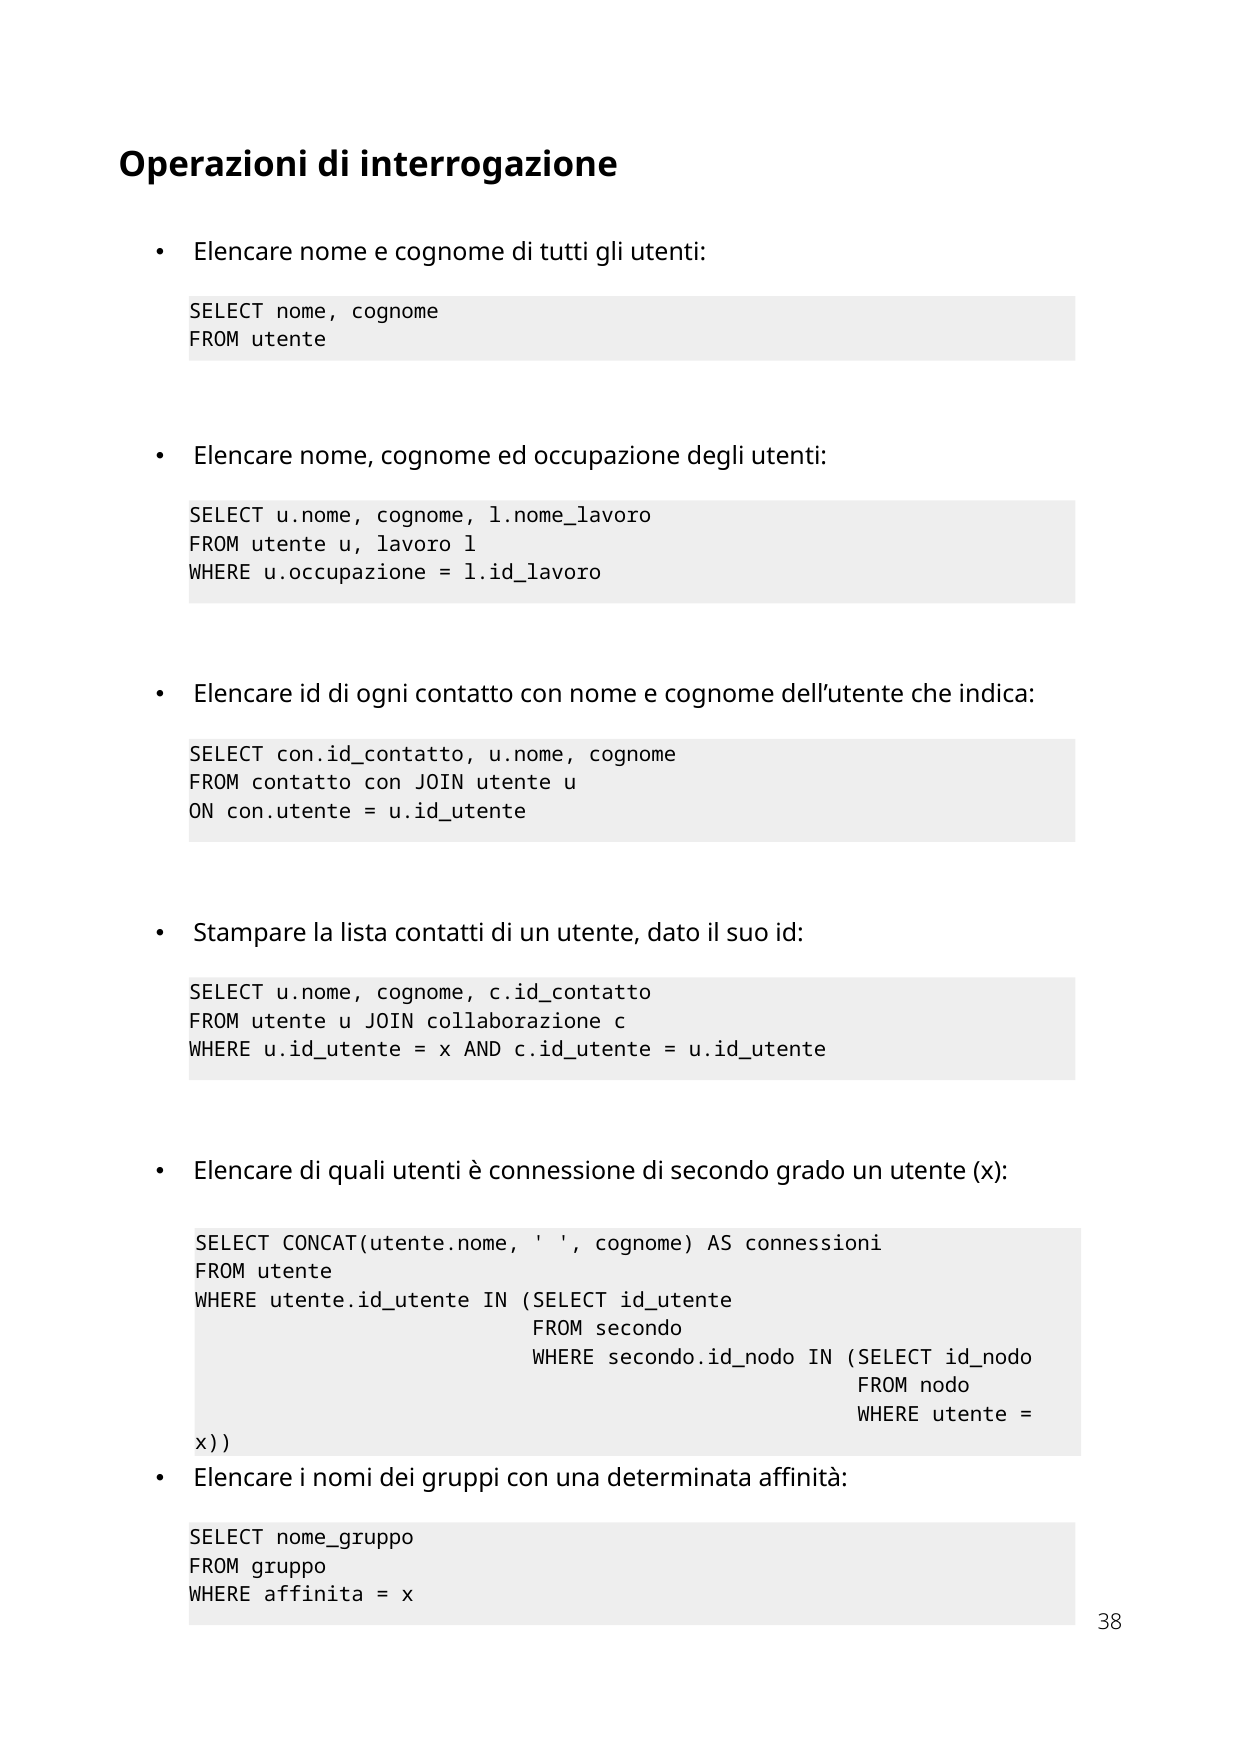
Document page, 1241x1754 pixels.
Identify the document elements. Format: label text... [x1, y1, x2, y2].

list Elencare nome, cognome ed occupazione degli utenti: [156, 438, 1122, 472]
list Elencare id di ogni contatto con nome e cognome dell’utente che indica: [156, 676, 1122, 710]
list Elencare di quali utenti è connessione di secondo grado un utente (x): [156, 1153, 1122, 1187]
list Elencare i nomi dei gruppi con una determinata affinità: [156, 1459, 1122, 1493]
list Elencare nome e cognome di tutti gli utenti: [156, 233, 1122, 267]
list Stampare la lista contatti di un utente, dato il suo id: [156, 914, 1122, 948]
subtitle Operazioni di interrogazione [118, 139, 1122, 187]
